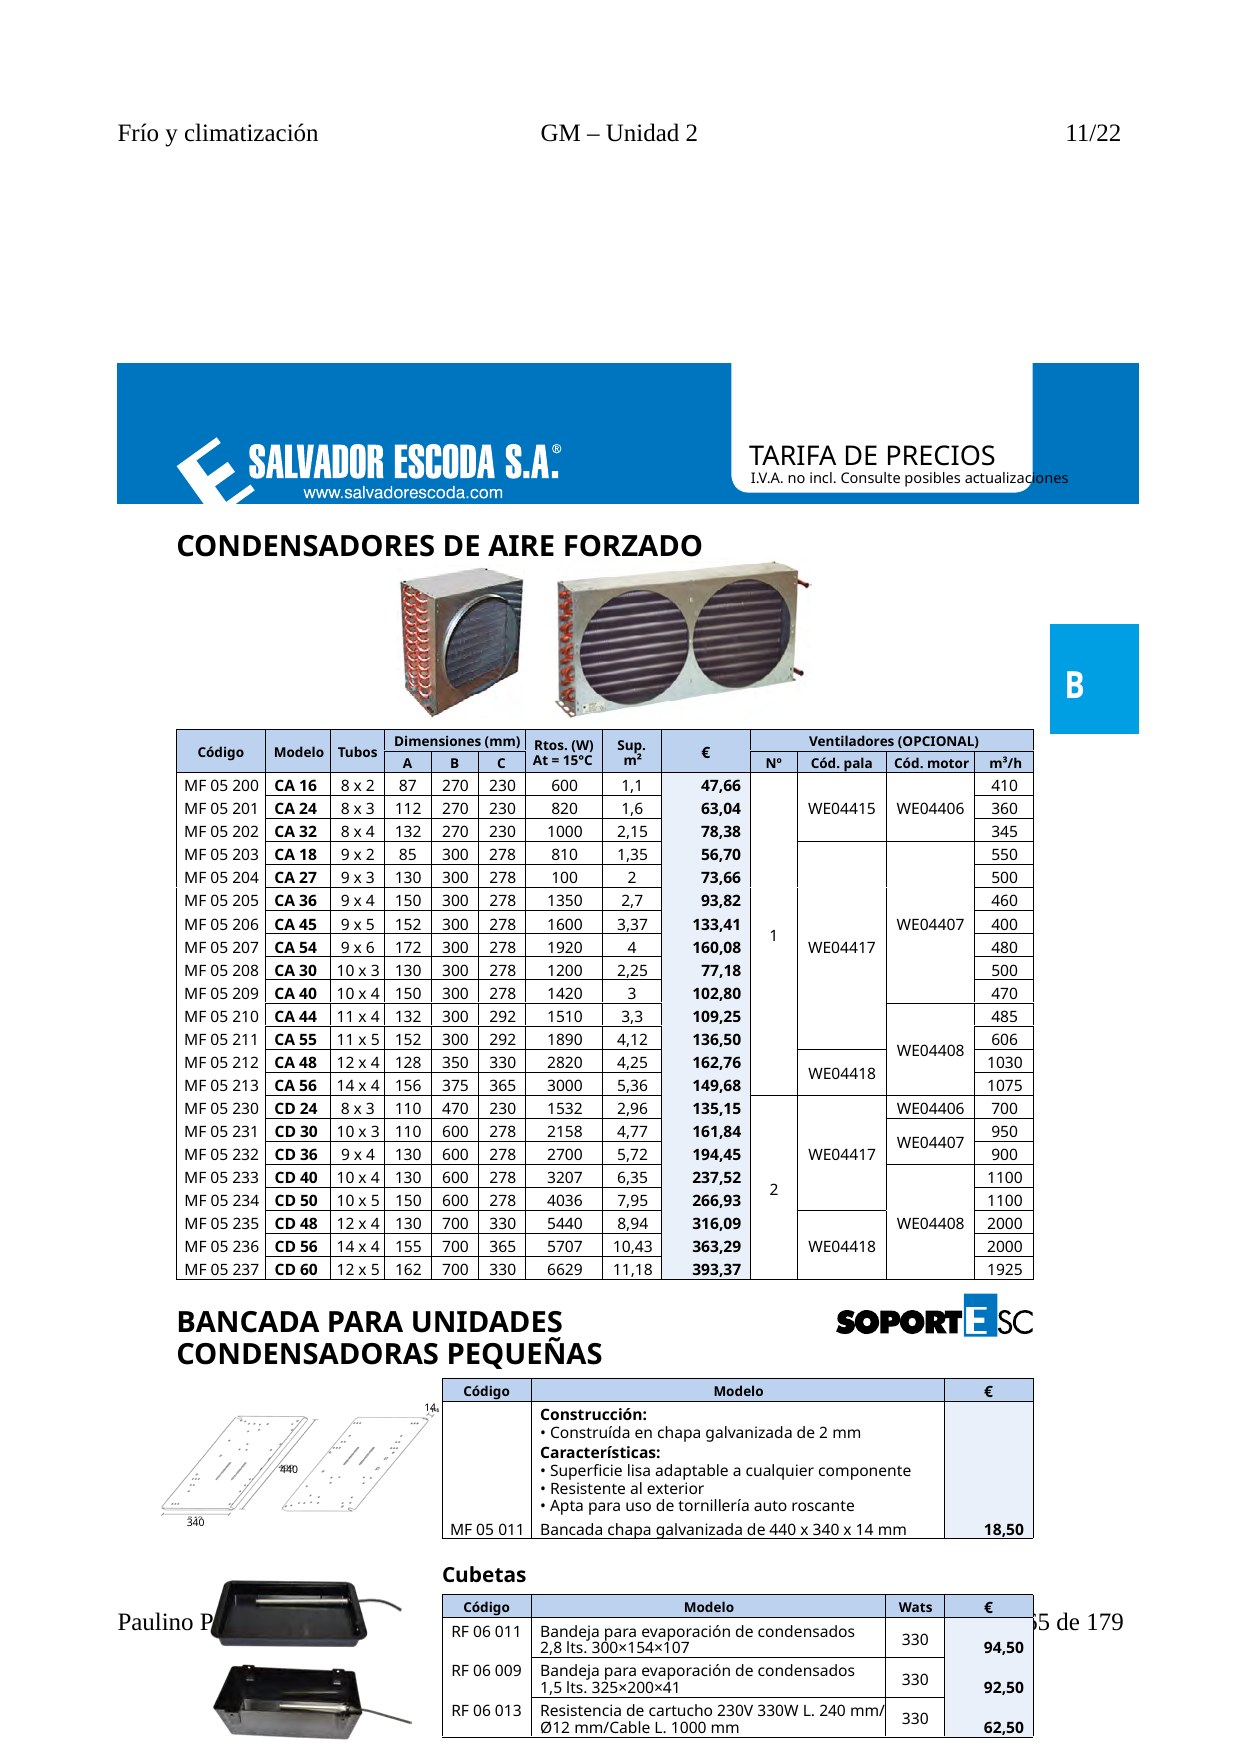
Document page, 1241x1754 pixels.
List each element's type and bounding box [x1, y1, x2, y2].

picture [397, 565, 525, 718]
picture [211, 1663, 412, 1744]
picture [158, 1407, 442, 1518]
picture [555, 558, 812, 720]
picture [205, 1575, 406, 1654]
